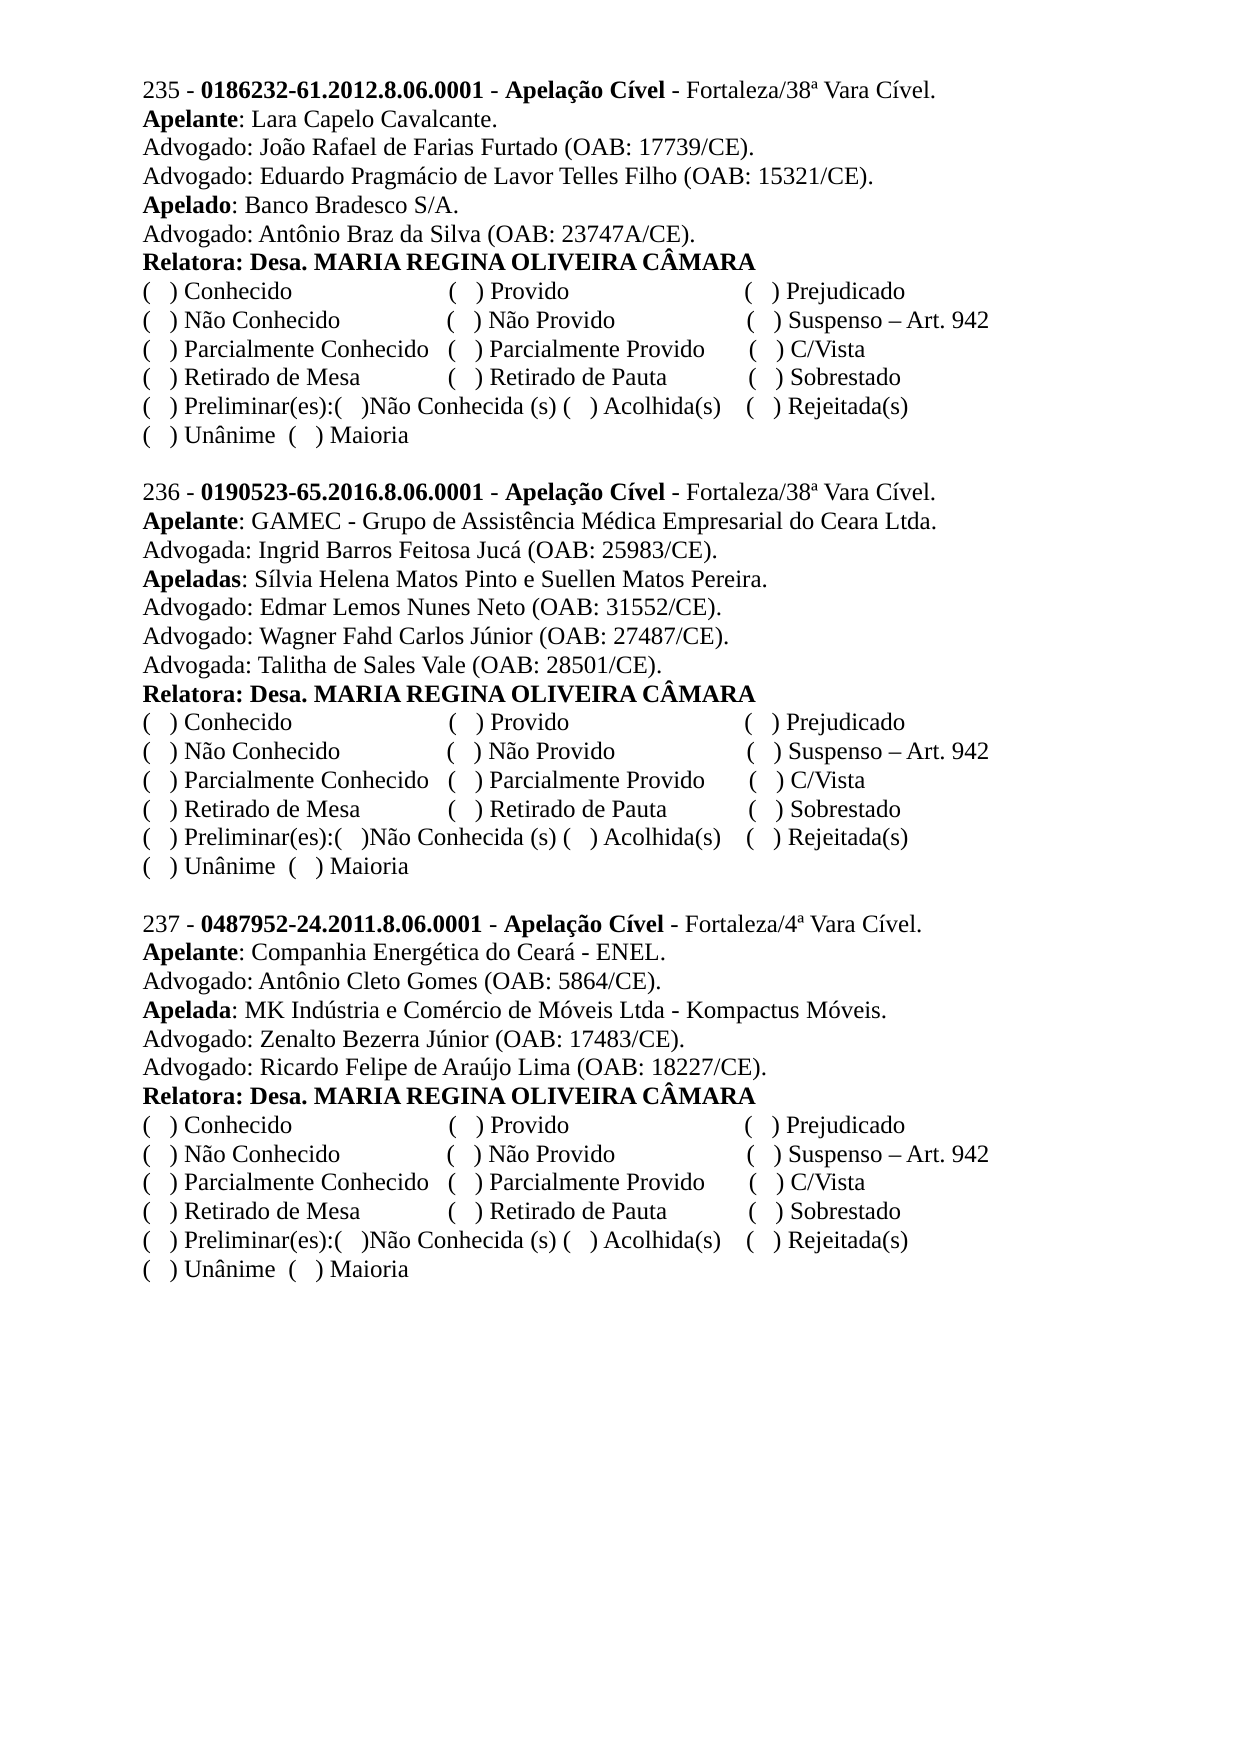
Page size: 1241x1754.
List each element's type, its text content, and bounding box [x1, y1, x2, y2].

text Advogado: Wagner Fahd Carlos Júnior (OAB: 27487/CE). [142, 621, 1141, 650]
text Relatora: Desa. MARIA REGINA OLIVEIRA CÂMARA [142, 247, 1141, 276]
text Advogado: Ricardo Felipe de Araújo Lima (OAB: 18227/CE). [142, 1052, 1141, 1081]
text ( ) Unânime ( ) Maioria [142, 420, 1158, 449]
text ( ) Conhecido ( ) Provido ( ) Prejudicado [142, 276, 1141, 305]
text ( ) Retirado de Mesa ( ) Retirado de Pauta ( ) Sobrestado [142, 794, 1158, 822]
text ( ) Parcialmente Conhecido ( ) Parcialmente Provido ( ) C/Vista [142, 765, 1158, 794]
text Relatora: Desa. MARIA REGINA OLIVEIRA CÂMARA [142, 1081, 1141, 1110]
text Advogada: Talitha de Sales Vale (OAB: 28501/CE). [142, 650, 1141, 679]
text Apelante: GAMEC - Grupo de Assistência Médica Empresarial do Ceara Ltda. [142, 506, 1141, 535]
text Advogado: Zenalto Bezerra Júnior (OAB: 17483/CE). [142, 1024, 1141, 1052]
text Apelante: Lara Capelo Cavalcante. [142, 104, 1141, 132]
text ( ) Unânime ( ) Maioria [142, 1254, 1158, 1282]
text Advogado: Antônio Cleto Gomes (OAB: 5864/CE). [142, 966, 1141, 995]
text ( ) Preliminar(es):( )Não Conhecida (s) ( ) Acolhida(s) ( ) Rejeitada(s) [142, 822, 1158, 851]
text Apelado: Banco Bradesco S/A. [142, 190, 1141, 219]
text 237 - 0487952-24.2011.8.06.0001 - Apelação Cível - Fortaleza/4ª Vara Cível. [142, 909, 1141, 937]
text ( ) Conhecido ( ) Provido ( ) Prejudicado [142, 707, 1141, 736]
text ( ) Retirado de Mesa ( ) Retirado de Pauta ( ) Sobrestado [142, 362, 1158, 391]
text ( ) Unânime ( ) Maioria [142, 851, 1158, 880]
text ( ) Retirado de Mesa ( ) Retirado de Pauta ( ) Sobrestado [142, 1196, 1158, 1225]
text ( ) Não Conhecido ( ) Não Provido ( ) Suspenso – Art. 942 [142, 736, 1158, 765]
text Apelada: MK Indústria e Comércio de Móveis Ltda - Kompactus Móveis. [142, 995, 1141, 1024]
text ( ) Parcialmente Conhecido ( ) Parcialmente Provido ( ) C/Vista [142, 334, 1158, 362]
text ( ) Parcialmente Conhecido ( ) Parcialmente Provido ( ) C/Vista [142, 1167, 1158, 1196]
text 236 - 0190523-65.2016.8.06.0001 - Apelação Cível - Fortaleza/38ª Vara Cível. [142, 477, 1141, 506]
text ( ) Preliminar(es):( )Não Conhecida (s) ( ) Acolhida(s) ( ) Rejeitada(s) [142, 1225, 1158, 1254]
text 235 - 0186232-61.2012.8.06.0001 - Apelação Cível - Fortaleza/38ª Vara Cível. [142, 75, 1141, 104]
text Relatora: Desa. MARIA REGINA OLIVEIRA CÂMARA [142, 679, 1141, 707]
text Apeladas: Sílvia Helena Matos Pinto e Suellen Matos Pereira. [142, 564, 1141, 592]
text Advogado: Antônio Braz da Silva (OAB: 23747A/CE). [142, 219, 1141, 247]
text Advogado: Edmar Lemos Nunes Neto (OAB: 31552/CE). [142, 592, 1141, 621]
text ( ) Preliminar(es):( )Não Conhecida (s) ( ) Acolhida(s) ( ) Rejeitada(s) [142, 391, 1158, 420]
text ( ) Não Conhecido ( ) Não Provido ( ) Suspenso – Art. 942 [142, 305, 1158, 334]
text Advogado: João Rafael de Farias Furtado (OAB: 17739/CE). [142, 132, 1141, 161]
text Advogada: Ingrid Barros Feitosa Jucá (OAB: 25983/CE). [142, 535, 1141, 564]
text ( ) Conhecido ( ) Provido ( ) Prejudicado [142, 1110, 1141, 1139]
text Apelante: Companhia Energética do Ceará - ENEL. [142, 937, 1141, 966]
text Advogado: Eduardo Pragmácio de Lavor Telles Filho (OAB: 15321/CE). [142, 161, 1141, 190]
text ( ) Não Conhecido ( ) Não Provido ( ) Suspenso – Art. 942 [142, 1139, 1158, 1167]
